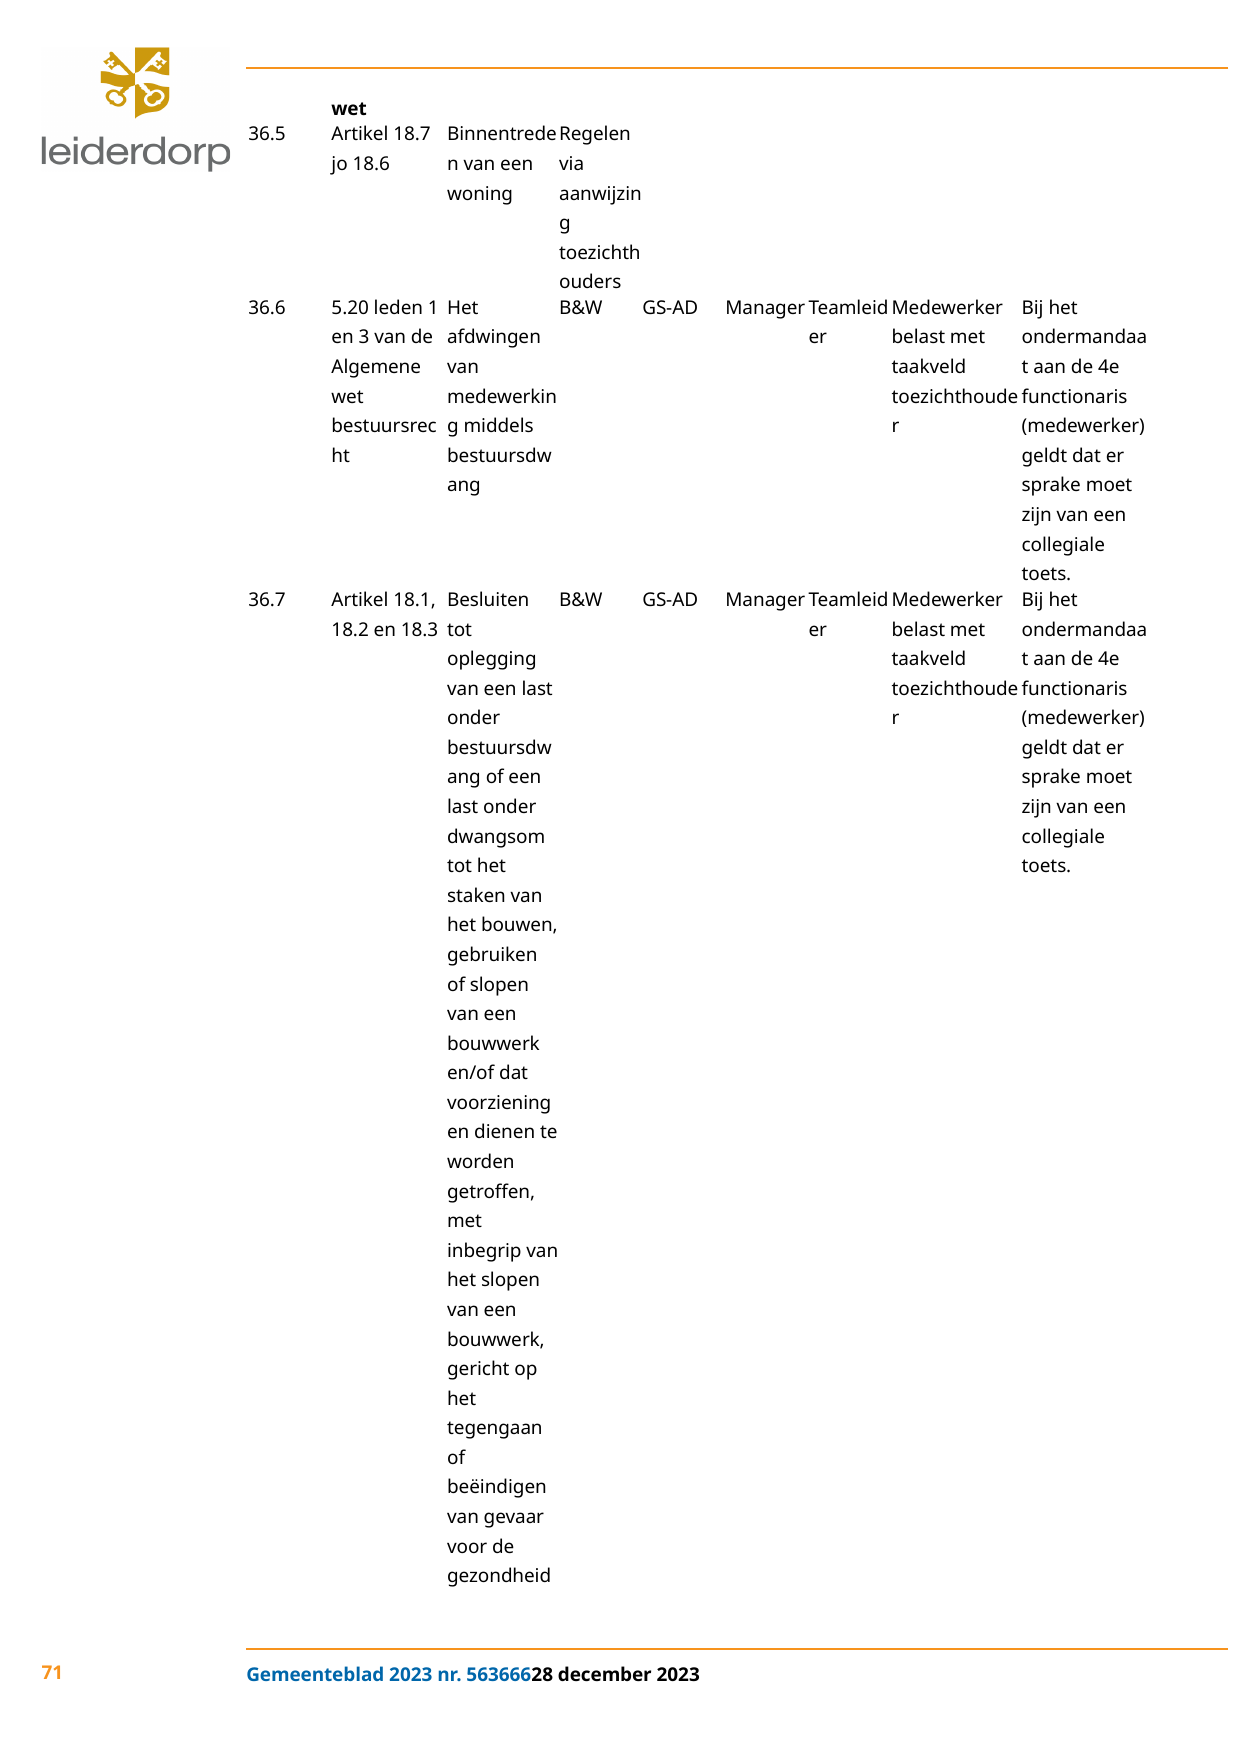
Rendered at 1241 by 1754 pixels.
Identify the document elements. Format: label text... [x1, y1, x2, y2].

table_cell Bij het ondermandaat aan de 4e functionaris (medewerker) geldt dat er sprake moet zijn van een collegiale toets. [1021, 586, 1152, 1588]
table_cell [725, 121, 808, 294]
picture [41, 47, 231, 172]
table_cell [891, 121, 1021, 294]
table_cell Artikel 18.1, 18.2 en 18.3 [331, 586, 447, 1588]
table_cell B&W [559, 586, 642, 1588]
table_cell 5.20 leden 1 en 3 van de Algemene wet bestuursrecht [331, 294, 447, 586]
table_cell [808, 95, 891, 121]
table_cell Bij het ondermandaat aan de 4e functionaris (medewerker) geldt dat er sprake moet zijn van een collegiale toets. [1021, 294, 1152, 586]
table_cell Artikel 18.7 jo 18.6 [331, 121, 447, 294]
table_cell [1021, 121, 1152, 294]
table_cell [642, 121, 725, 294]
table_cell [642, 95, 725, 121]
table_cell 36.6 [248, 294, 331, 586]
table_cell GS-AD [642, 586, 725, 1588]
table_cell 36.7 [248, 586, 331, 1588]
table_cell Teamleider [808, 586, 891, 1588]
table_cell Manager [725, 294, 808, 586]
table_cell [891, 95, 1021, 121]
table_cell [1021, 95, 1152, 121]
table_cell Teamleider [808, 294, 891, 586]
table_cell Het afdwingen van medewerking middels bestuursdwang [447, 294, 559, 586]
table_cell [447, 95, 559, 121]
table_cell [248, 95, 331, 121]
table_cell GS-AD [642, 294, 725, 586]
table_cell Medewerker belast met taakveld toezichthouder [891, 294, 1021, 586]
table_cell [808, 121, 891, 294]
table_cell [559, 95, 642, 121]
table_cell 36.5 [248, 121, 331, 294]
table_cell Besluiten tot oplegging van een last onder bestuursdwang of een last onder dwangsom tot het staken van het bouwen, gebruiken of slopen van een bouwwerk en/of dat voorzieningen dienen te worden getroffen, met inbegrip van het slopen van een bouwwerk, gericht op het tegengaan of beëindigen van gevaar voor de gezondheid [447, 586, 559, 1588]
table_cell Manager [725, 586, 808, 1588]
table_cell B&W [559, 294, 642, 586]
table_cell [725, 95, 808, 121]
table_cell wet [331, 95, 447, 121]
table_cell Medewerker belast met taakveld toezichthouder [891, 586, 1021, 1588]
table_cell Regelen via aanwijzing toezichthouders [559, 121, 642, 294]
table_cell Binnentreden van een woning [447, 121, 559, 294]
